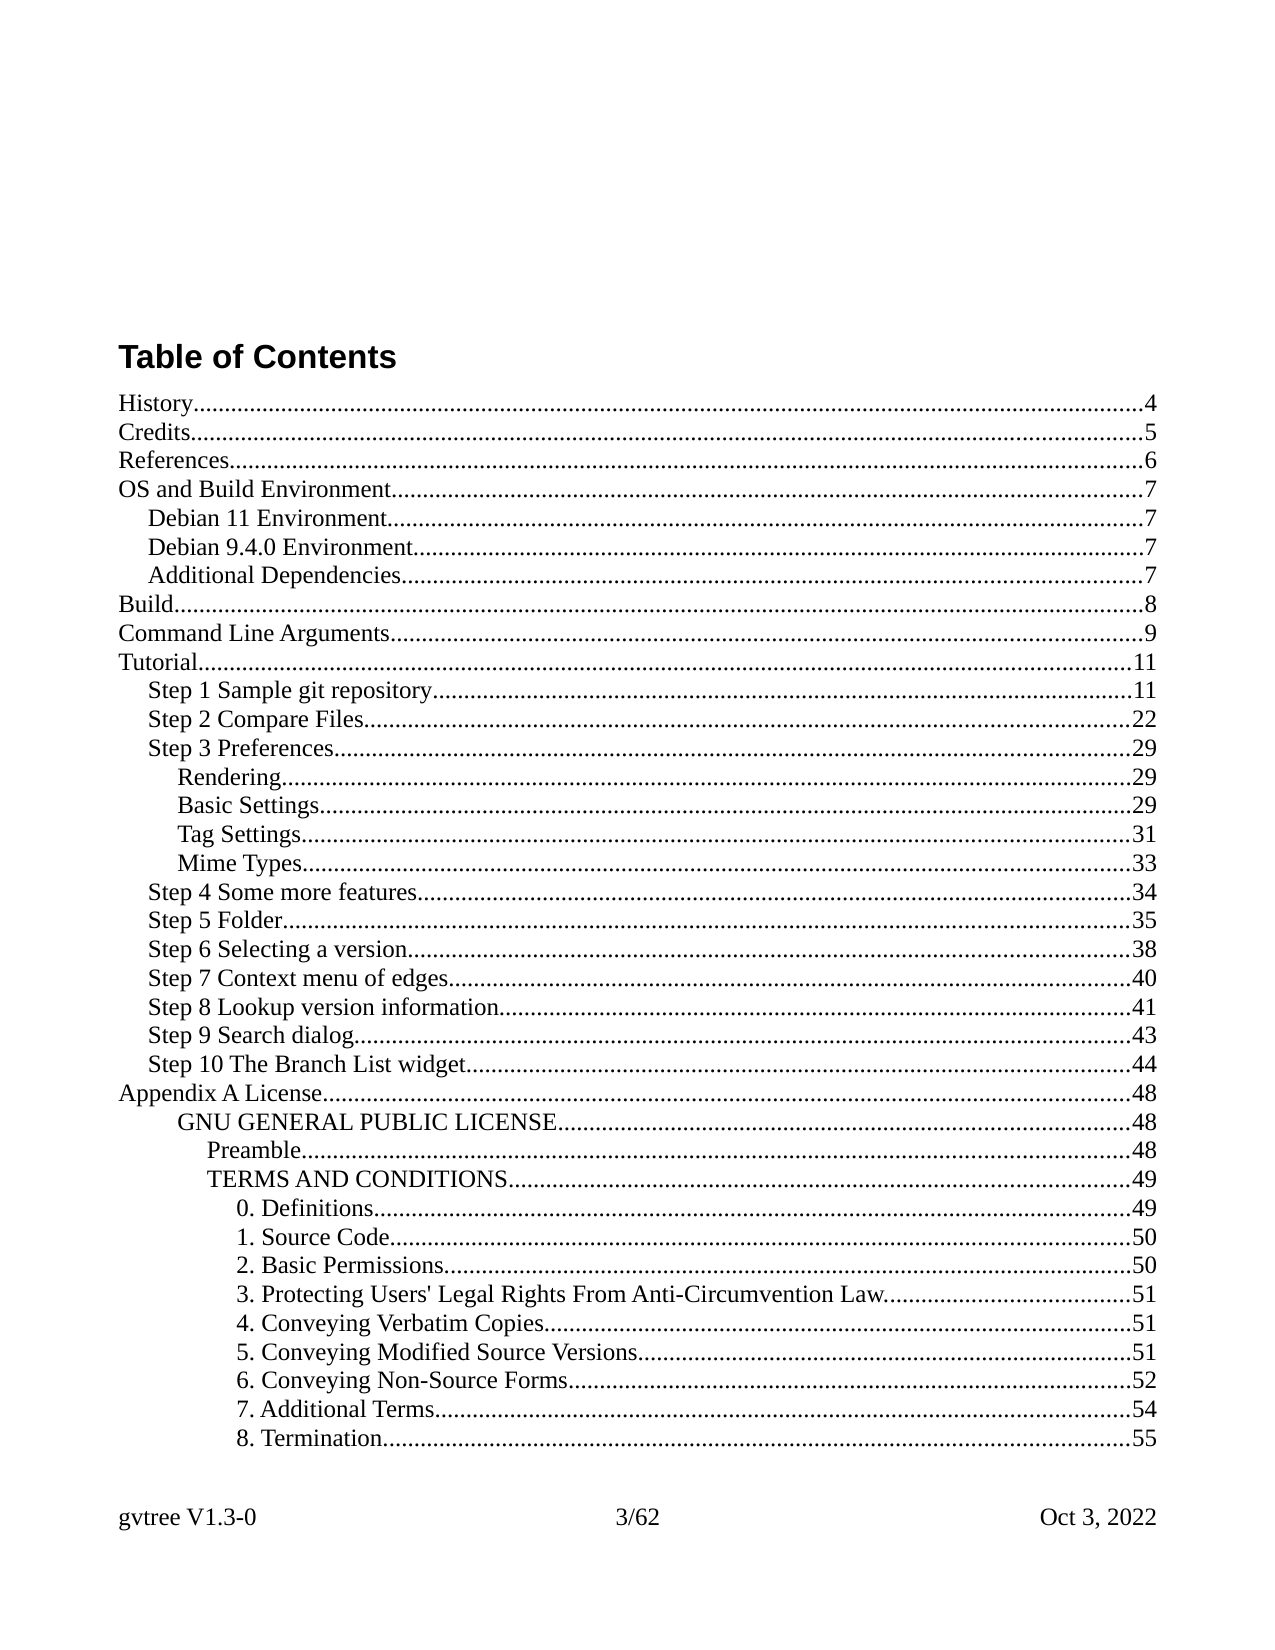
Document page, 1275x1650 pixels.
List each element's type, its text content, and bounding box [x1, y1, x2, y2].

text 6. Conveying Non-Source Forms. 52 [236, 1365, 1157, 1394]
subtitle Table of Contents [118, 337, 1157, 375]
text Step 3 Preferences 29 [148, 733, 1157, 762]
text Step 10 The Branch List widget 44 [148, 1049, 1157, 1078]
text Mime Types 33 [177, 848, 1157, 877]
text Basic Settings 29 [177, 790, 1157, 819]
text Appendix A License 48 [118, 1078, 1157, 1107]
text Debian 11 Environment 7 [148, 503, 1157, 532]
text Step 7 Context menu of edges 40 [148, 963, 1157, 992]
text Build 8 [118, 589, 1157, 618]
text 0. Definitions. 49 [236, 1193, 1157, 1222]
text Step 2 Compare Files 22 [148, 704, 1157, 733]
text Tutorial 11 [118, 647, 1157, 675]
text References 6 [118, 445, 1157, 474]
text Rendering 29 [177, 762, 1157, 790]
text Step 4 Some more features 34 [148, 877, 1157, 905]
text 2. Basic Permissions. 50 [236, 1250, 1157, 1279]
text Command Line Arguments 9 [118, 618, 1157, 647]
text 4. Conveying Verbatim Copies. 51 [236, 1308, 1157, 1337]
text 1. Source Code. 50 [236, 1222, 1157, 1250]
text 3. Protecting Users' Legal Rights From Anti-Circumvention Law. 51 [236, 1279, 1157, 1308]
text Step 9 Search dialog 43 [148, 1020, 1157, 1049]
text Additional Dependencies 7 [148, 560, 1157, 589]
text Step 6 Selecting a version 38 [148, 934, 1157, 963]
text Step 1 Sample git repository 11 [148, 675, 1157, 704]
text 7. Additional Terms. 54 [236, 1394, 1157, 1423]
text Preamble 48 [207, 1135, 1157, 1164]
text Step 8 Lookup version information 41 [148, 992, 1157, 1020]
text OS and Build Environment 7 [118, 474, 1157, 503]
text 5. Conveying Modified Source Versions. 51 [236, 1337, 1157, 1365]
text Tag Settings 31 [177, 819, 1157, 848]
text Credits 5 [118, 417, 1157, 445]
text Step 5 Folder 35 [148, 905, 1157, 934]
text Debian 9.4.0 Environment 7 [148, 532, 1157, 560]
text TERMS AND CONDITIONS 49 [207, 1164, 1157, 1193]
text 8. Termination. 55 [236, 1423, 1157, 1452]
text GNU GENERAL PUBLIC LICENSE 48 [177, 1107, 1157, 1135]
text History 4 [118, 388, 1157, 417]
